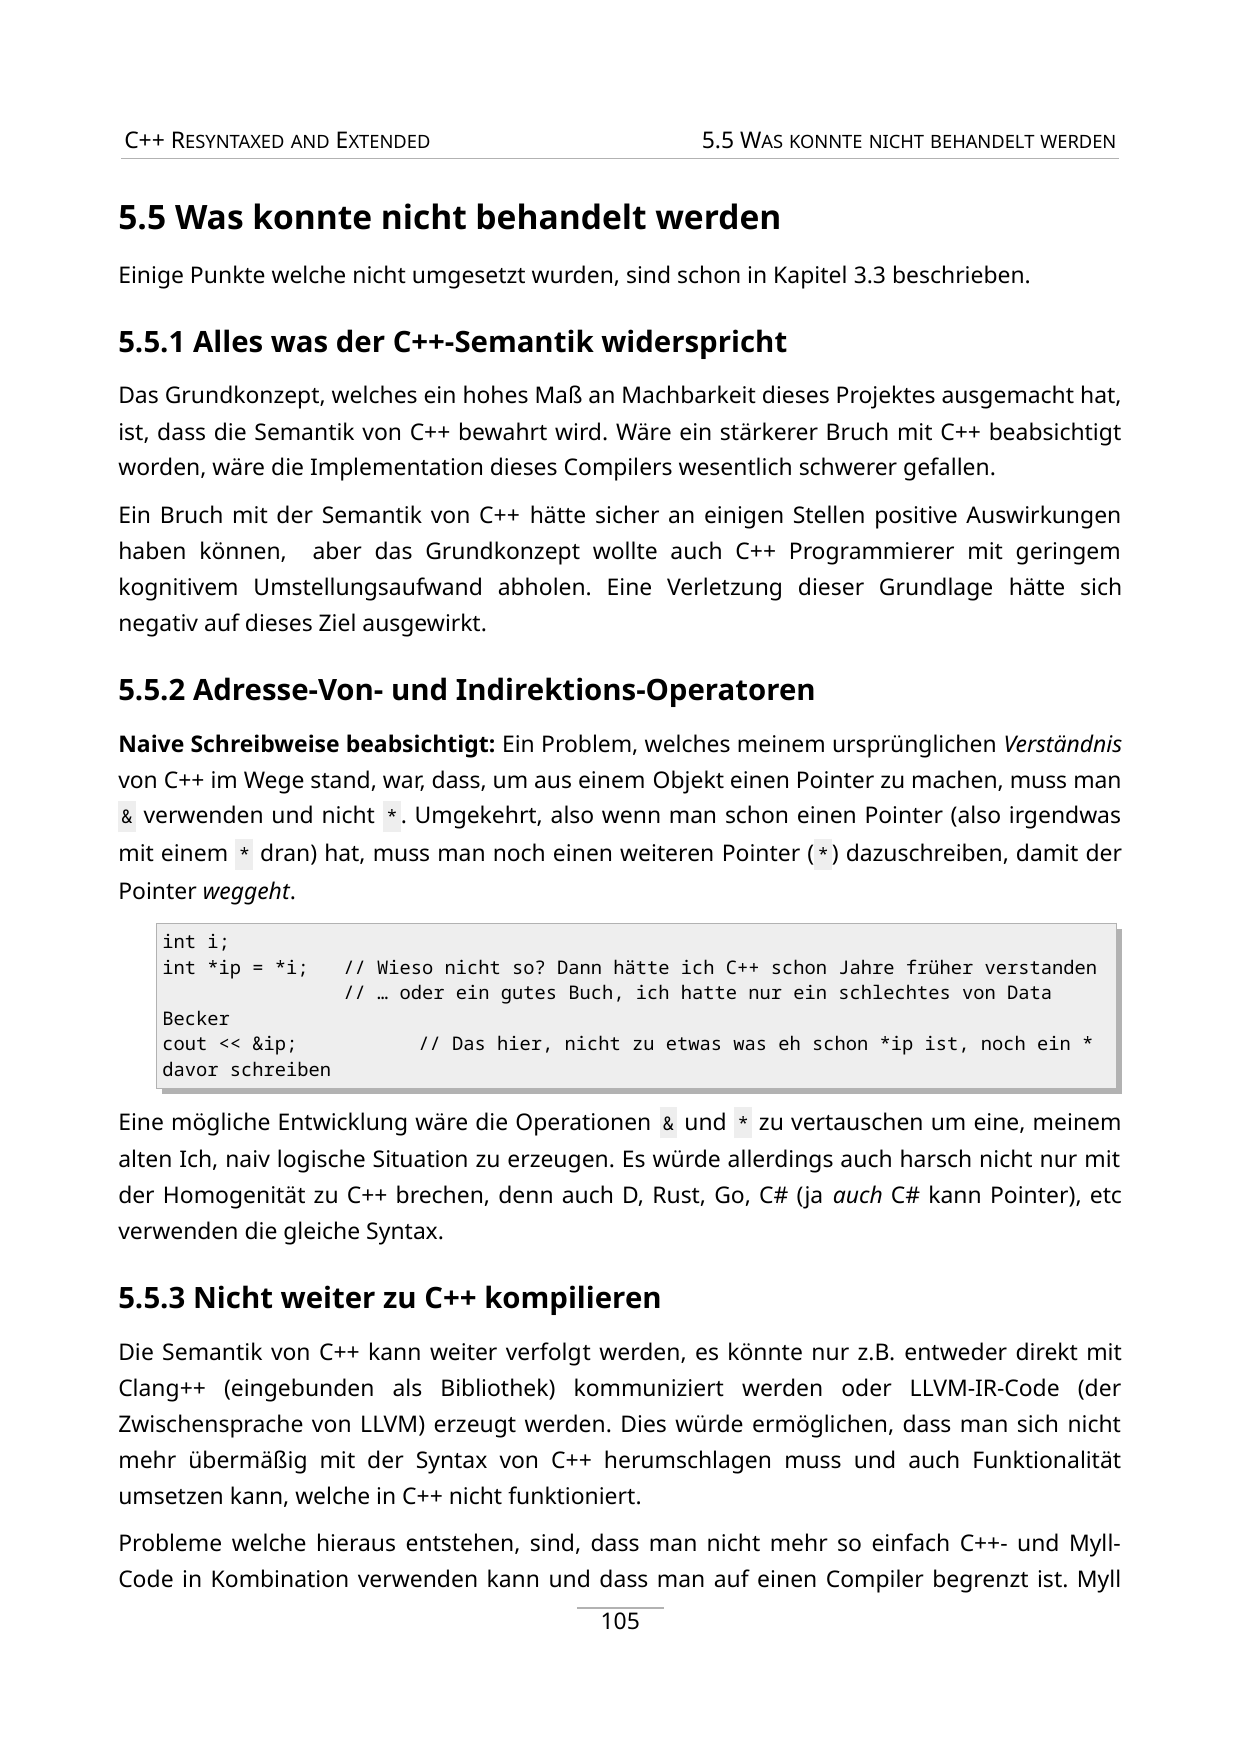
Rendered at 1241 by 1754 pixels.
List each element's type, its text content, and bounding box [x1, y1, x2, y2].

text Probleme welche hieraus entstehen, sind, dass man nicht mehr so einfach C++- und Myll-Code in Kombination verwenden kann und dass man auf einen Compiler begrenzt ist. Myll [118, 1527, 1122, 1594]
subtitle Adresse-Von- und Indirektions-Operatoren [118, 669, 1122, 709]
text Das Grundkonzept, welches ein hohes Maß an Machbarkeit dieses Projektes ausgemacht hat, ist, dass die Semantik von C++ bewahrt wird. Wäre ein stärkerer Bruch mit C++ beabsichtigt worden, wäre die Implementation dieses Compilers wesentlich schwerer gefallen. [118, 379, 1122, 483]
text Einige Punkte welche nicht umgesetzt wurden, sind schon in Kapitel 3.3 beschrieben. [118, 259, 1122, 290]
subtitle Was konnte nicht behandelt werden [118, 194, 1122, 239]
text Naive Schreibweise beabsichtigt: Ein Problem, welches meinem ursprünglichen Verständnis von C++ im Wege stand, war, dass, um aus einem Objekt einen Pointer zu machen, muss man & verwenden und nicht *. Umgekehrt, also wenn man schon einen Pointer (also irgendwas mit einem * dran) hat, muss man noch einen weiteren Pointer (*) dazuschreiben, damit der Pointer weggeht. [118, 728, 1122, 906]
subtitle Alles was der C++-Semantik widerspricht [118, 321, 1122, 361]
subtitle Nicht weiter zu C++ kompilieren [118, 1277, 1122, 1317]
text int i; int *ip = *i; // Wieso nicht so? Dann hätte ich C++ schon Jahre früher verstanden // … oder ein gutes Buch, ich hatte nur ein schlechtes von Data Becker cout << &ip; // Das hier, nicht zu etwas was eh schon *ip ist, noch ein * davor schreiben [157, 924, 1116, 1088]
text Die Semantik von C++ kann weiter verfolgt werden, es könnte nur z.B. entweder direkt mit Clang++ (eingebunden als Bibliothek) kommuniziert werden oder LLVM-IR-Code (der Zwischensprache von LLVM) erzeugt werden. Dies würde ermöglichen, dass man sich nicht mehr übermäßig mit der Syntax von C++ herumschlagen muss und auch Funktionalität umsetzen kann, welche in C++ nicht funktioniert. [118, 1336, 1122, 1511]
text Eine mögliche Entwicklung wäre die Operationen & und * zu vertauschen um eine, meinem alten Ich, naiv logische Situation zu erzeugen. Es würde allerdings auch harsch nicht nur mit der Homogenität zu C++ brechen, denn auch D, Rust, Go, C# (ja auch C# kann Pointer), etc verwenden die gleiche Syntax. [118, 1106, 1122, 1246]
text Ein Bruch mit der Semantik von C++ hätte sicher an einigen Stellen positive Auswirkungen haben können, aber das Grundkonzept wollte auch C++ Programmierer mit geringem kognitivem Umstellungsaufwand abholen. Eine Verletzung dieser Grundlage hätte sich negativ auf dieses Ziel ausgewirkt. [118, 499, 1122, 638]
